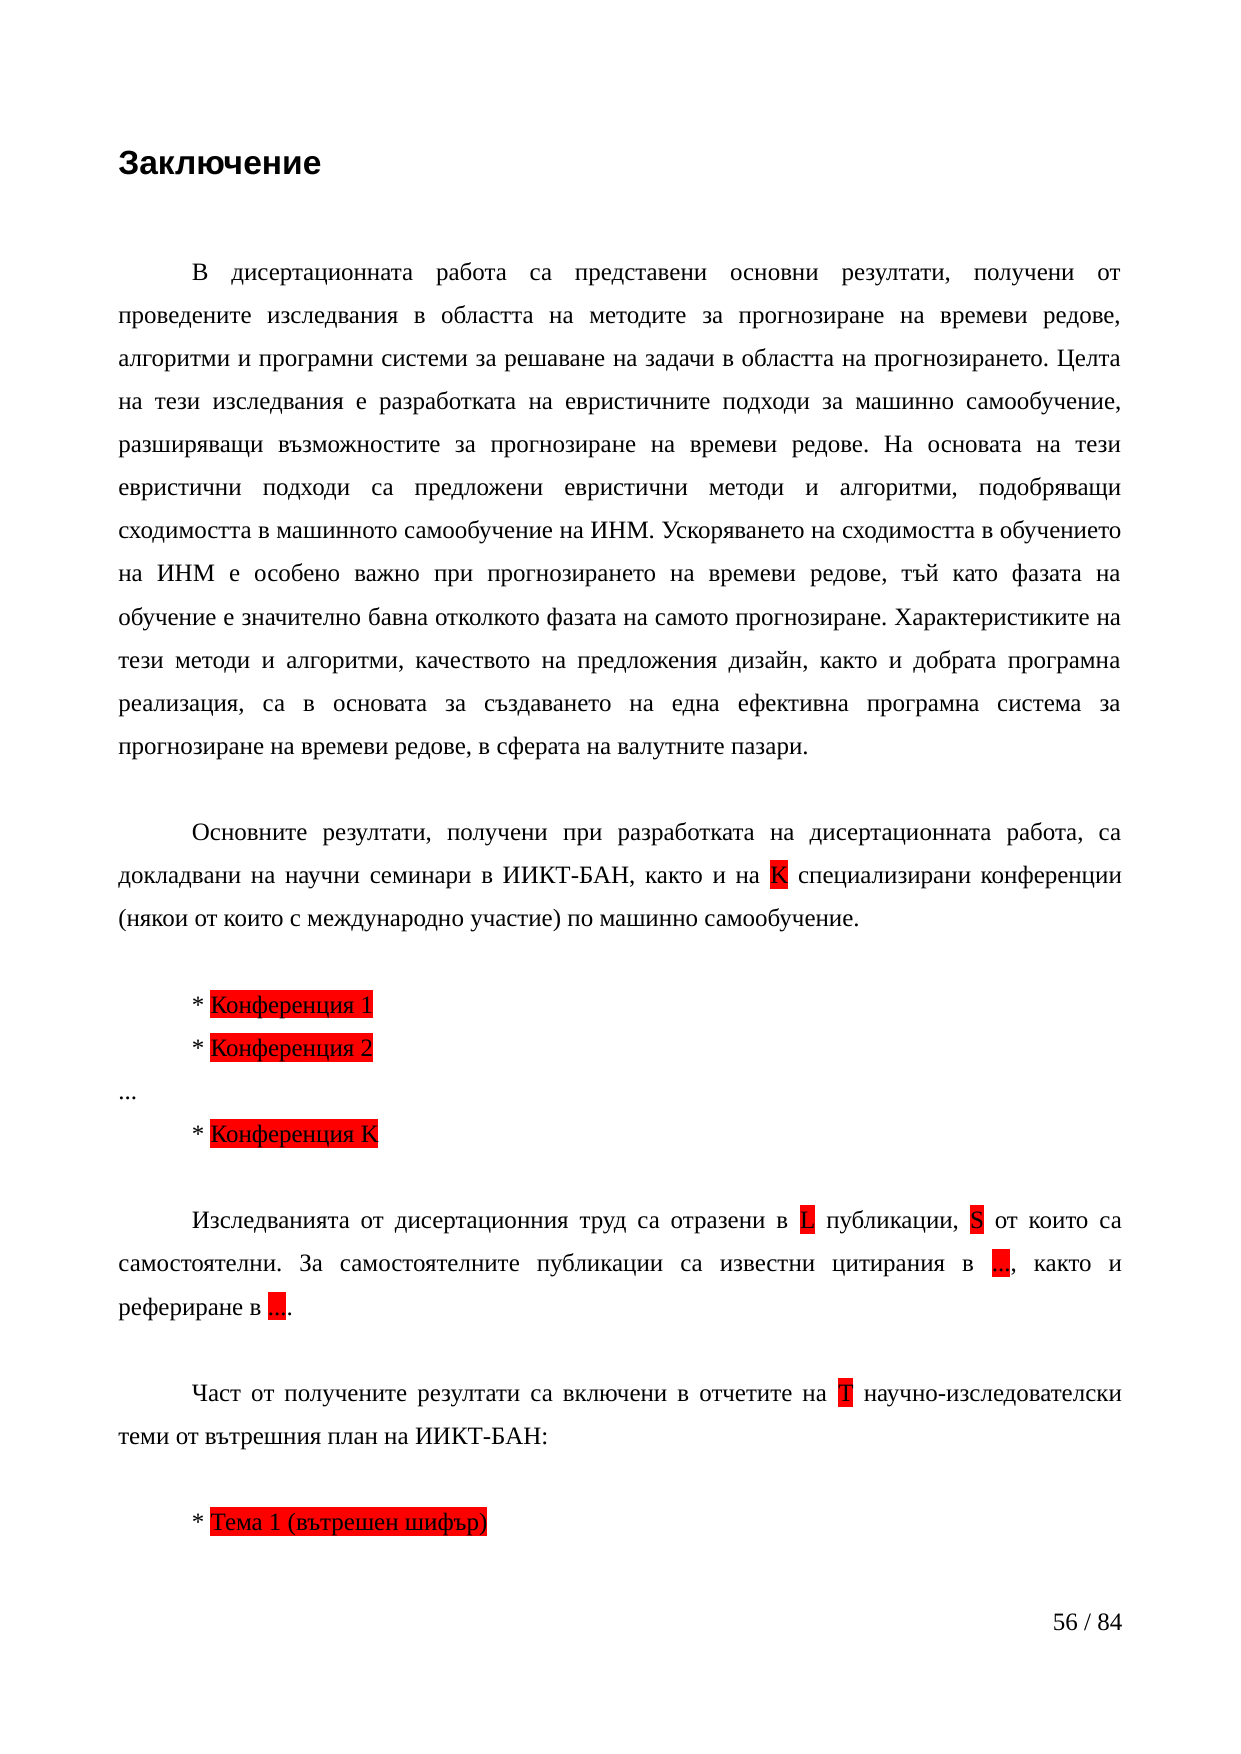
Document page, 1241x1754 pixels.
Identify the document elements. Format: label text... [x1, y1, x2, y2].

subtitle Заключение [118, 143, 1122, 182]
text Изследванията от дисертационния труд са отразени в L публикации, S от които са самостоятелни. За самостоятелните публикации са известни цитирания в ..., както и рефериране в .... [118, 1205, 1122, 1320]
text * Конференция K [118, 1119, 1122, 1148]
text В дисертационната работа са представени основни резултати, получени от проведените изследвания в областта на методите за прогнозиране на времеви редове, алгоритми и програмни системи за решаване на задачи в областта на прогнозирането. Целта на тези изследвания е разработката на евристичните подходи за машинно самообучение, разширяващи възможностите за прогнозиране на времеви редове. На основата на тези евристични подходи са предложени евристични методи и алгоритми, подобряващи сходимостта в машинното самообучение на ИНМ. Ускоряването на сходимостта в обучението на ИНМ е особено важно при прогнозирането на времеви редове, тъй като фазата на обучение е значително бавна отколкото фазата на самото прогнозиране. Характеристиките на тези методи и алгоритми, качеството на предложения дизайн, както и добрата програмна реализация, са в основата за създаването на една ефективна програмна система за прогнозиране на времеви редове, в сферата на валутните пазари. [118, 257, 1122, 760]
text * Тема 1 (вътрешен шифър) [118, 1507, 1122, 1536]
text * Конференция 1 [118, 990, 1122, 1018]
text Част от получените резултати са включени в отчетите на T научно-изследователски теми от вътрешния план на ИИКТ-БАН: [118, 1378, 1122, 1450]
text * Конференция 2 [118, 1033, 1122, 1062]
text ... [118, 1076, 1122, 1105]
text Основните резултати, получени при разработката на дисертационната работа, са докладвани на научни семинари в ИИКТ-БАН, както и на K специализирани конференции (някои от които с международно участие) по машинно самообучение. [118, 817, 1122, 932]
